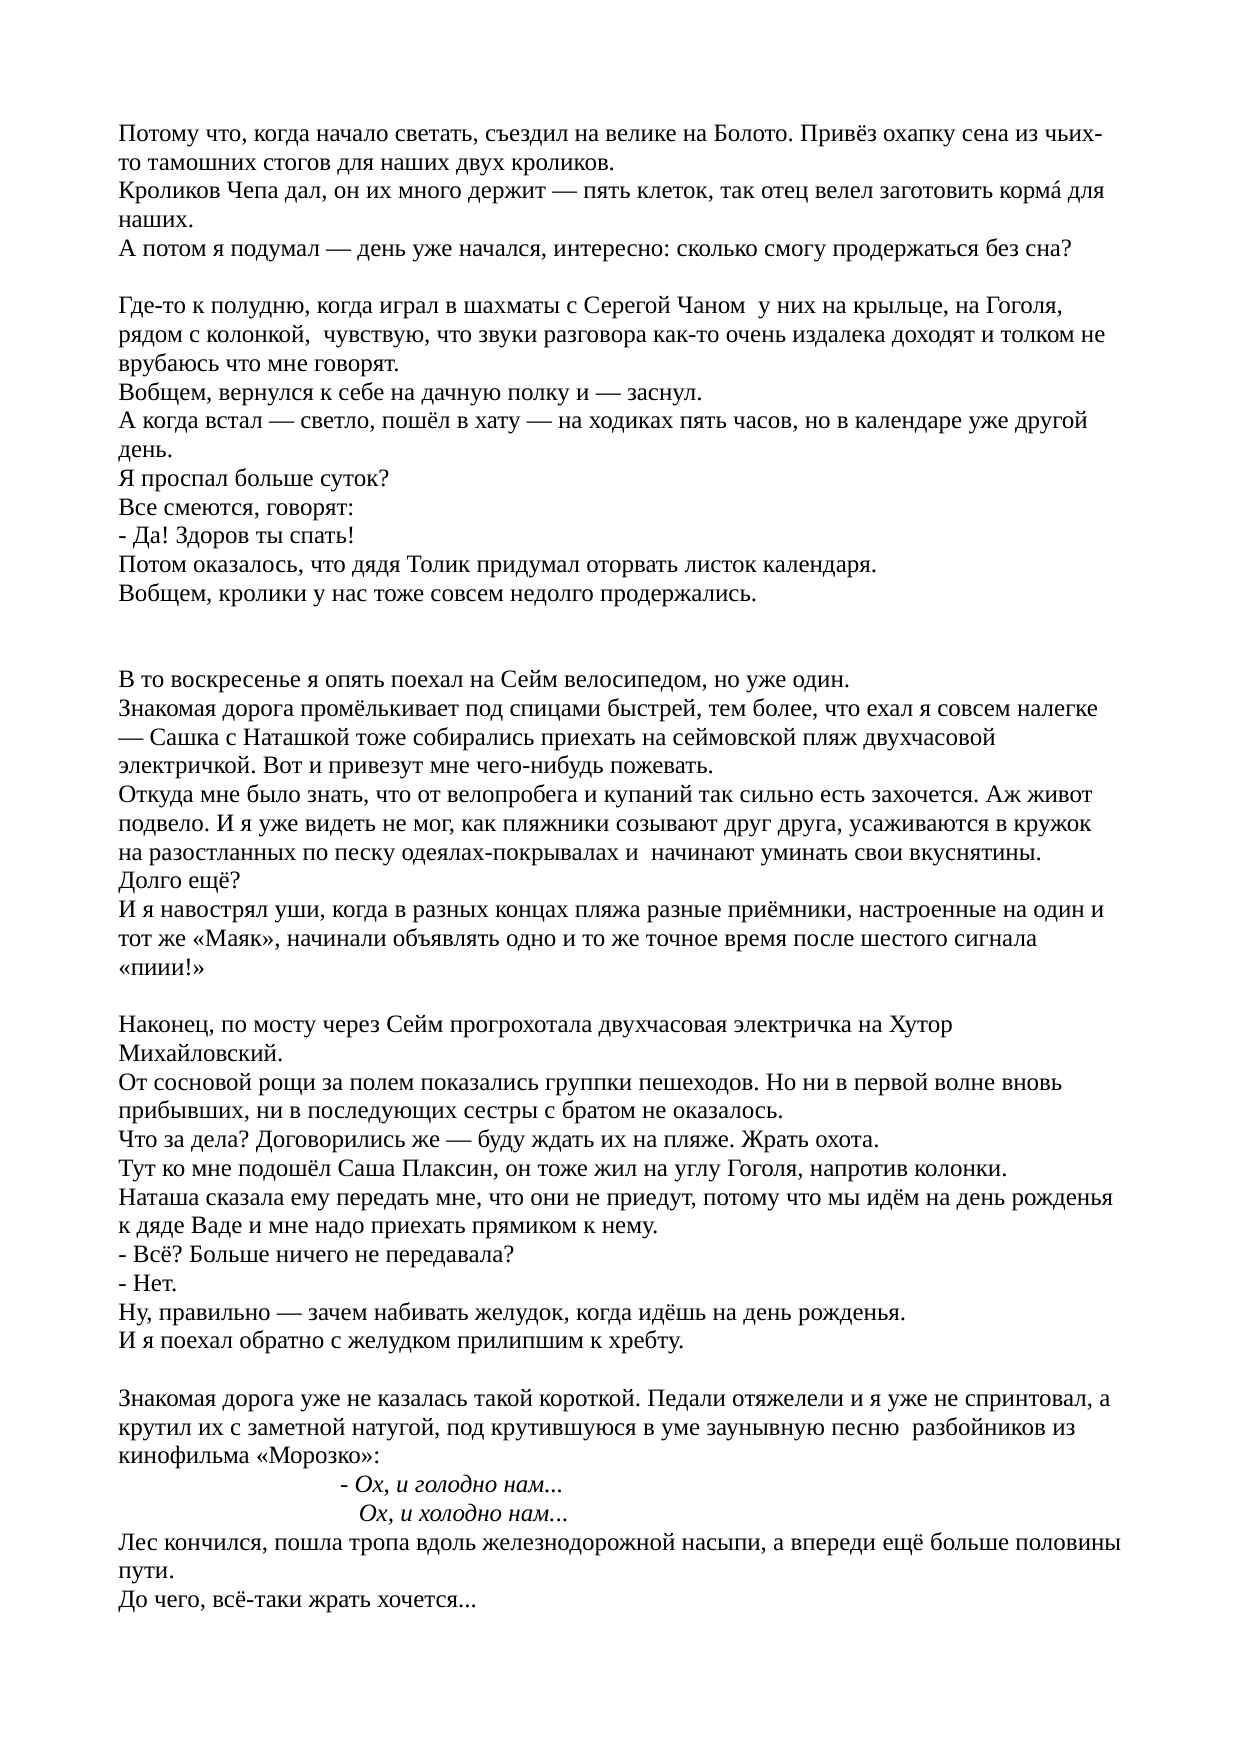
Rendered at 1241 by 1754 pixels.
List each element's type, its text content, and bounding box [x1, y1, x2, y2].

text И я поехал обратно с желудком прилипшим к хребту. [118, 1326, 1122, 1354]
text Что за дела? Договорились же — буду ждать их на пляже. Жрать охота. [118, 1124, 1122, 1153]
text Потом оказалось, что дядя Толик придумал оторвать листок календаря. [118, 549, 1122, 578]
text От сосновой рощи за полем показались группки пешеходов. Но ни в первой волне вновь прибывших, ни в последующих сестры с братом не оказалось. [118, 1067, 1122, 1124]
text Знакомая дорога промёлькивает под спицами быстрей, тем более, что ехал я совсем налегке — Сашка с Наташкой тоже собирались приехать на сеймовской пляж двухчасовой электричкой. Вот и привезут мне чего-нибудь пожевать. [118, 693, 1122, 779]
text Потому что, когда начало светать, съездил на велике на Болото. Привёз охапку сена из чьих-то тамошних стогов для наших двух кроликов. [118, 118, 1122, 176]
text Тут ко мне подошёл Саша Плаксин, он тоже жил на углу Гоголя, напротив колонки. [118, 1153, 1122, 1182]
text Откуда мне было знать, что от велопробега и купаний так сильно есть захочется. Аж живот подвело. И я уже видеть не мог, как пляжники созывают друг друга, усаживаются в кружок на разостланных по песку одеялах-покрывалах и начинают уминать свои вкуснятины. [118, 779, 1122, 866]
text А когда встал — светло, пошёл в хату — на ходиках пять часов, но в календаре уже другой день. [118, 406, 1122, 463]
text - Всё? Больше ничего не передавала? [118, 1239, 1122, 1268]
text Я проспал больше суток? [118, 463, 1122, 492]
text До чего, всё-таки жрать хочется... [118, 1584, 1122, 1613]
text - Да! Здоров ты спать! [118, 521, 1122, 549]
text Где-то к полудню, когда играл в шахматы с Серегой Чаном у них на крыльце, на Гоголя, рядом с колонкой, чувствую, что звуки разговора как-то очень издалека доходят и толком не врубаюсь что мне говорят. [118, 291, 1122, 377]
text Кроликов Чепа дал, он их много держит — пять клеток, так отец велел заготовить кормá для наших. [118, 176, 1122, 233]
text Лес кончился, пошла тропа вдоль железнодорожной насыпи, а впереди ещё больше половины пути. [118, 1527, 1122, 1584]
text Наташа сказала ему передать мне, что они не приедут, потому что мы идём на день рожденья к дяде Ваде и мне надо приехать прямиком к нему. [118, 1182, 1122, 1239]
text В то воскресенье я опять поехал на Сейм велосипедом, но уже один. [118, 664, 1122, 693]
text Наконец, по мосту через Сейм прогрохотала двухчасовая электричка на Хутор Михайловский. [118, 1009, 1122, 1067]
text Вобщем, вернулся к себе на дачную полку и — заснул. [118, 377, 1122, 406]
text Все смеются, говорят: [118, 492, 1122, 521]
text Вобщем, кролики у нас тоже совсем недолго продержались. [118, 578, 1122, 607]
text Ну, правильно — зачем набивать желудок, когда идёшь на день рожденья. [118, 1297, 1122, 1326]
text - Ох, и голодно нам... [118, 1469, 1122, 1498]
text И я навострял уши, когда в разных концах пляжа разные приёмники, настроенные на один и тот же «Маяк», начинали объявлять одно и то же точное время после шестого сигнала «пиии!» [118, 894, 1122, 981]
text Знакомая дорога уже не казалась такой короткой. Педали отяжелели и я уже не спринтовал, а крутил их с заметной натугой, под крутившуюся в уме заунывную песню разбойников из кинофильма «Морозко»: [118, 1383, 1122, 1469]
text - Нет. [118, 1268, 1122, 1297]
text Долго ещё? [118, 866, 1122, 894]
text А потом я подумал — день уже начался, интересно: сколько смогу продержаться без сна? [118, 233, 1122, 262]
text Ох, и холодно нам... [118, 1498, 1122, 1527]
